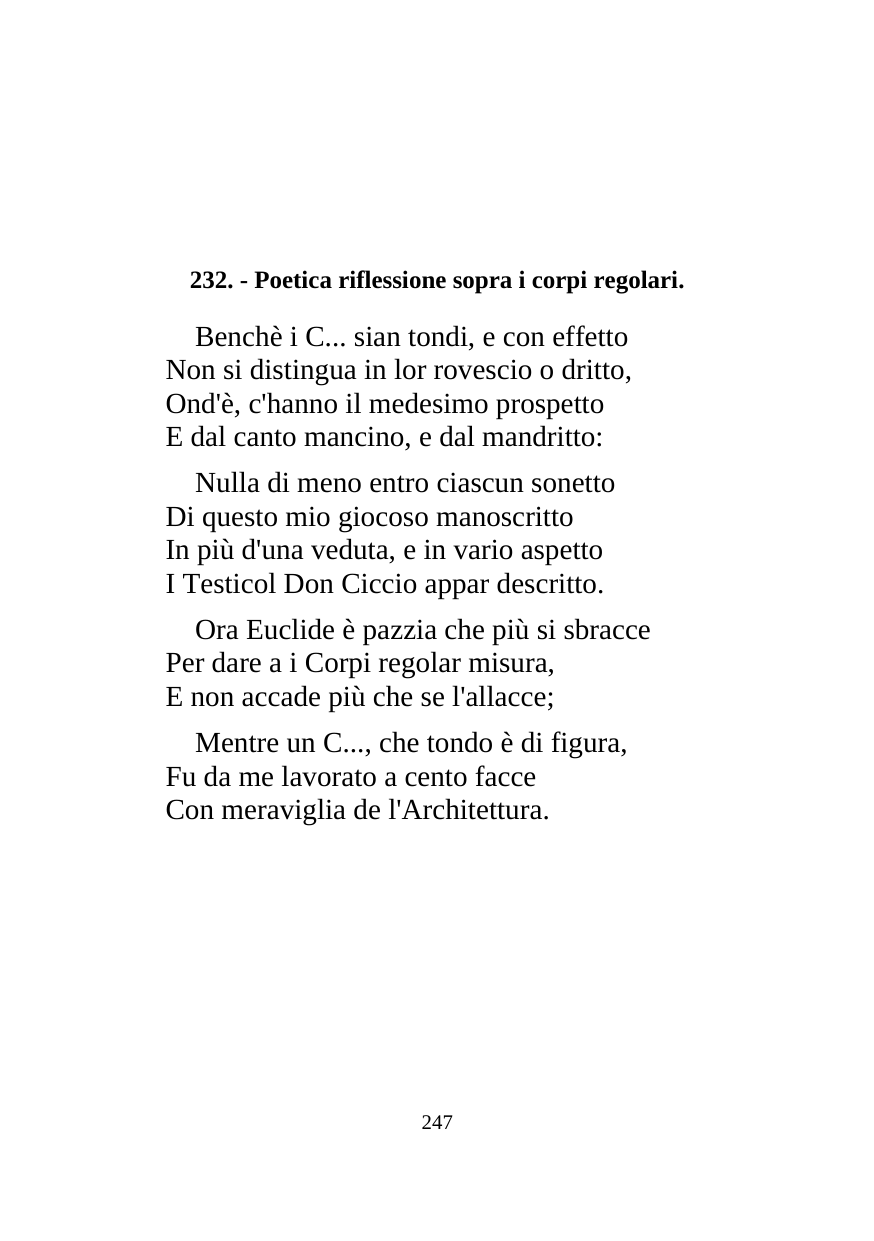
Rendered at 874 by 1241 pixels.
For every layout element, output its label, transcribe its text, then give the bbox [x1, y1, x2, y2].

text Nulla di meno entro ciascun sonetto Di questo mio giocoso manoscritto In più d'una veduta, e in vario aspetto I Testicol Don Ciccio appar descritto. [165, 465, 768, 599]
text 232. - Poetica riflessione sopra i corpi regolari. [106, 265, 768, 294]
text Mentre un C..., che tondo è di figura, Fu da me lavorato a cento facce Con meraviglia de l'Architettura. [165, 725, 768, 826]
text Benchè i C... sian tondi, e con effetto Non si distingua in lor rovescio o dritto, Ond'è, c'hanno il medesimo prospetto E dal canto mancino, e dal mandritto: [165, 319, 768, 453]
text Ora Euclide è pazzia che più si sbracce Per dare a i Corpi regolar misura, E non accade più che se l'allacce; [165, 612, 768, 713]
